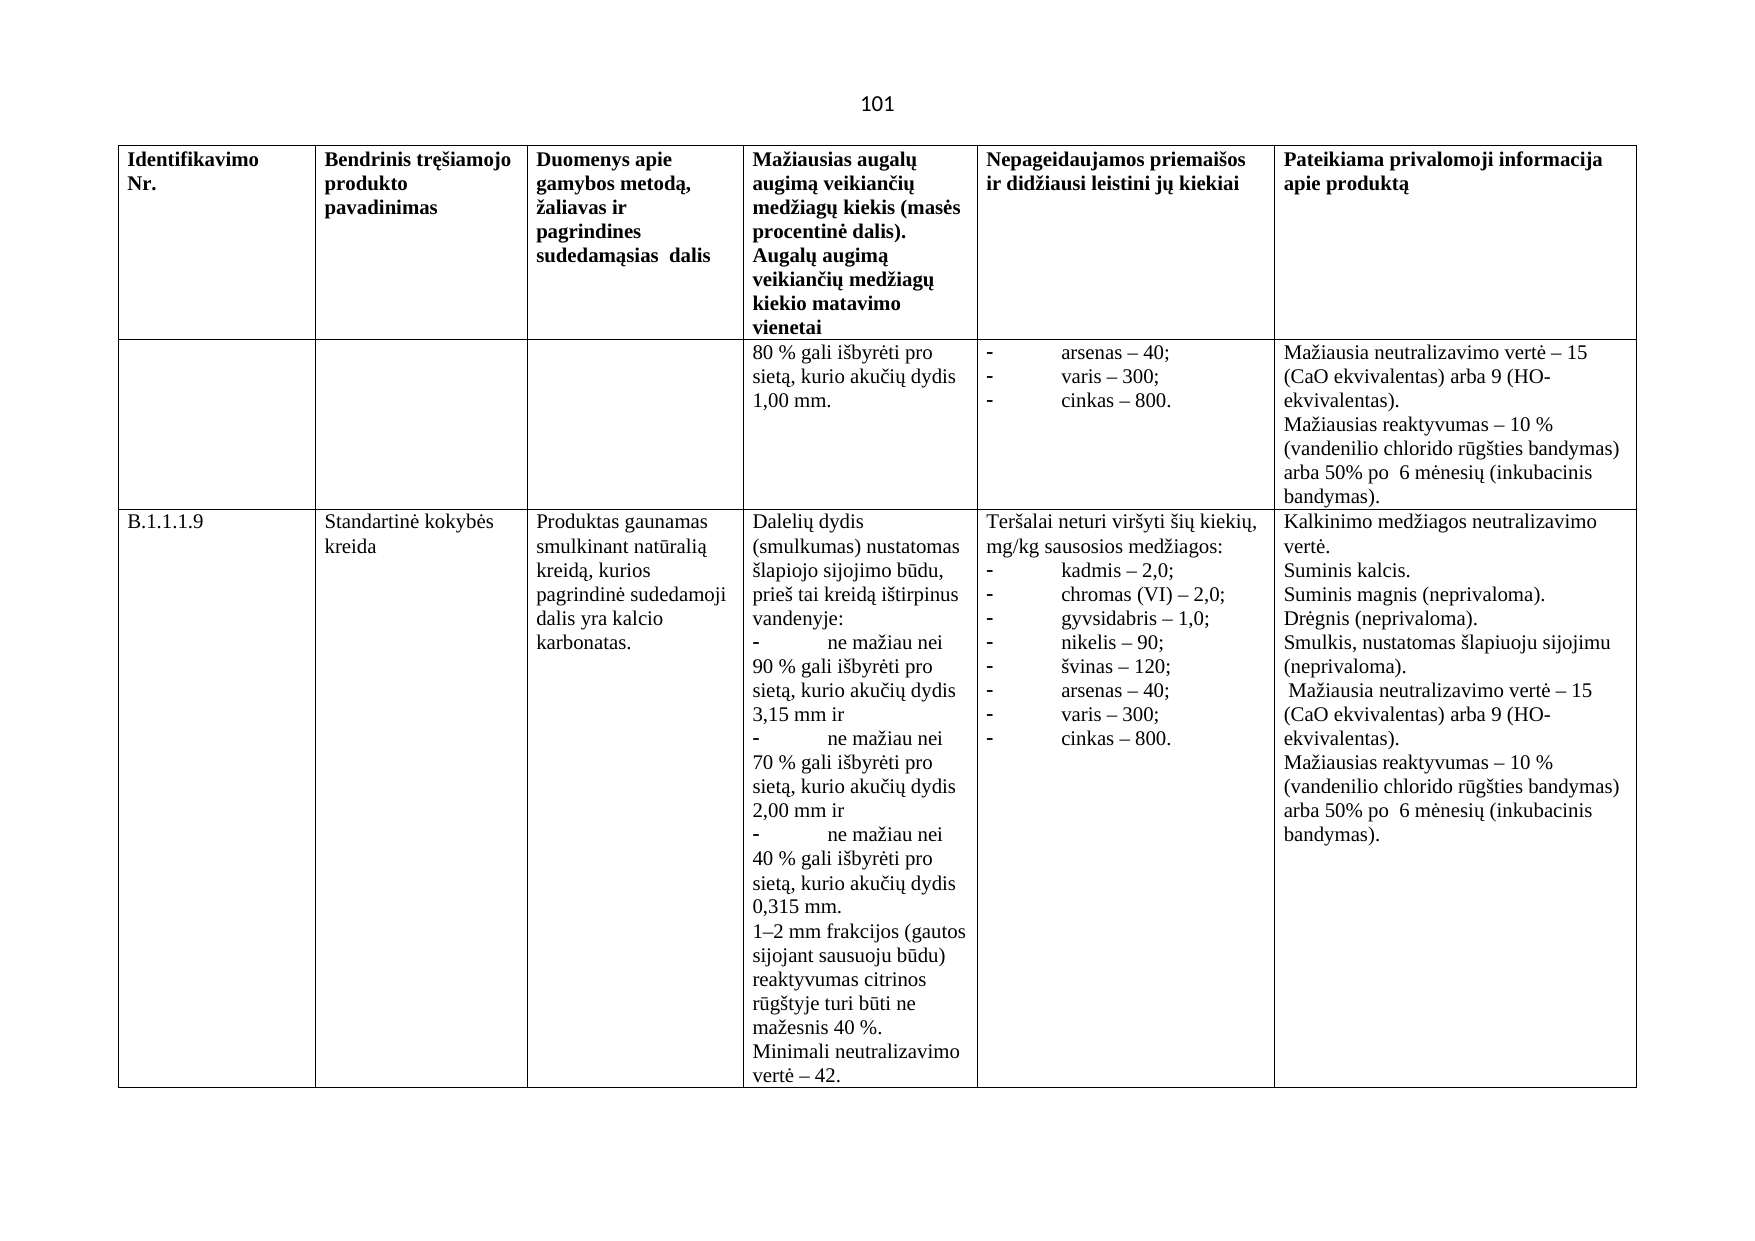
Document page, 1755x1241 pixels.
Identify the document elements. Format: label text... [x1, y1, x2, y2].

table_cell Teršalai neturi viršyti šių kiekių, mg/kg sausosios medžiagos:  kadmis – 2,0;  chromas (VI) – 2,0;  gyvsidabris – 1,0;  nikelis – 90;  švinas – 120;  arsenas – 40;  varis – 300;  cinkas – 800. [978, 510, 1274, 1087]
table_cell Standartinė kokybės kreida [316, 510, 527, 1087]
table_header Bendrinis tręšiamojo produkto pavadinimas [316, 146, 527, 339]
table_cell 80 % gali išbyrėti pro sietą, kurio akučių dydis 1,00 mm. [744, 340, 977, 508]
table_cell [528, 340, 743, 508]
table_header Nepageidaujamos priemaišos ir didžiausi leistini jų kiekiai [978, 146, 1274, 339]
table_cell Kalkinimo medžiagos neutralizavimo vertė. Suminis kalcis. Suminis magnis (neprivaloma). Drėgnis (neprivaloma). Smulkis, nustatomas šlapiuoju sijojimu (neprivaloma). Mažiausia neutralizavimo vertė – 15 (CaO ekvivalentas) arba 9 (HO- ekvivalentas). Mažiausias reaktyvumas – 10 % (vandenilio chlorido rūgšties bandymas) arba 50% po 6 mėnesių (inkubacinis bandymas). [1275, 510, 1636, 1087]
table_cell Produktas gaunamas smulkinant natūralią kreidą, kurios pagrindinė sudedamoji dalis yra kalcio karbonatas. [528, 510, 743, 1087]
table_cell  arsenas – 40;  varis – 300;  cinkas – 800. [978, 340, 1274, 508]
table_header Pateikiama privalomoji informacija apie produktą [1275, 146, 1636, 339]
table_cell Mažiausia neutralizavimo vertė – 15 (CaO ekvivalentas) arba 9 (HO- ekvivalentas). Mažiausias reaktyvumas – 10 % (vandenilio chlorido rūgšties bandymas) arba 50% po 6 mėnesių (inkubacinis bandymas). [1275, 340, 1636, 508]
table_header Duomenys apie gamybos metodą, žaliavas ir pagrindines sudedamąsias dalis [528, 146, 743, 339]
table_cell Dalelių dydis (smulkumas) nustatomas šlapiojo sijojimo būdu, prieš tai kreidą ištirpinus vandenyje:  ne mažiau nei 90 % gali išbyrėti pro sietą, kurio akučių dydis 3,15 mm ir  ne mažiau nei 70 % gali išbyrėti pro sietą, kurio akučių dydis 2,00 mm ir  ne mažiau nei 40 % gali išbyrėti pro sietą, kurio akučių dydis 0,315 mm. 1–2 mm frakcijos (gautos sijojant sausuoju būdu) reaktyvumas citrinos rūgštyje turi būti ne mažesnis 40 %. Minimali neutralizavimo vertė – 42. [744, 510, 977, 1087]
table_cell [316, 340, 527, 508]
table_header Mažiausias augalų augimą veikiančių medžiagų kiekis (masės procentinė dalis). Augalų augimą veikiančių medžiagų kiekio matavimo vienetai [744, 146, 977, 339]
table_cell [119, 340, 315, 508]
table_cell B.1.1.1.9 [119, 510, 315, 1087]
table_header Identifikavimo Nr. [119, 146, 315, 339]
